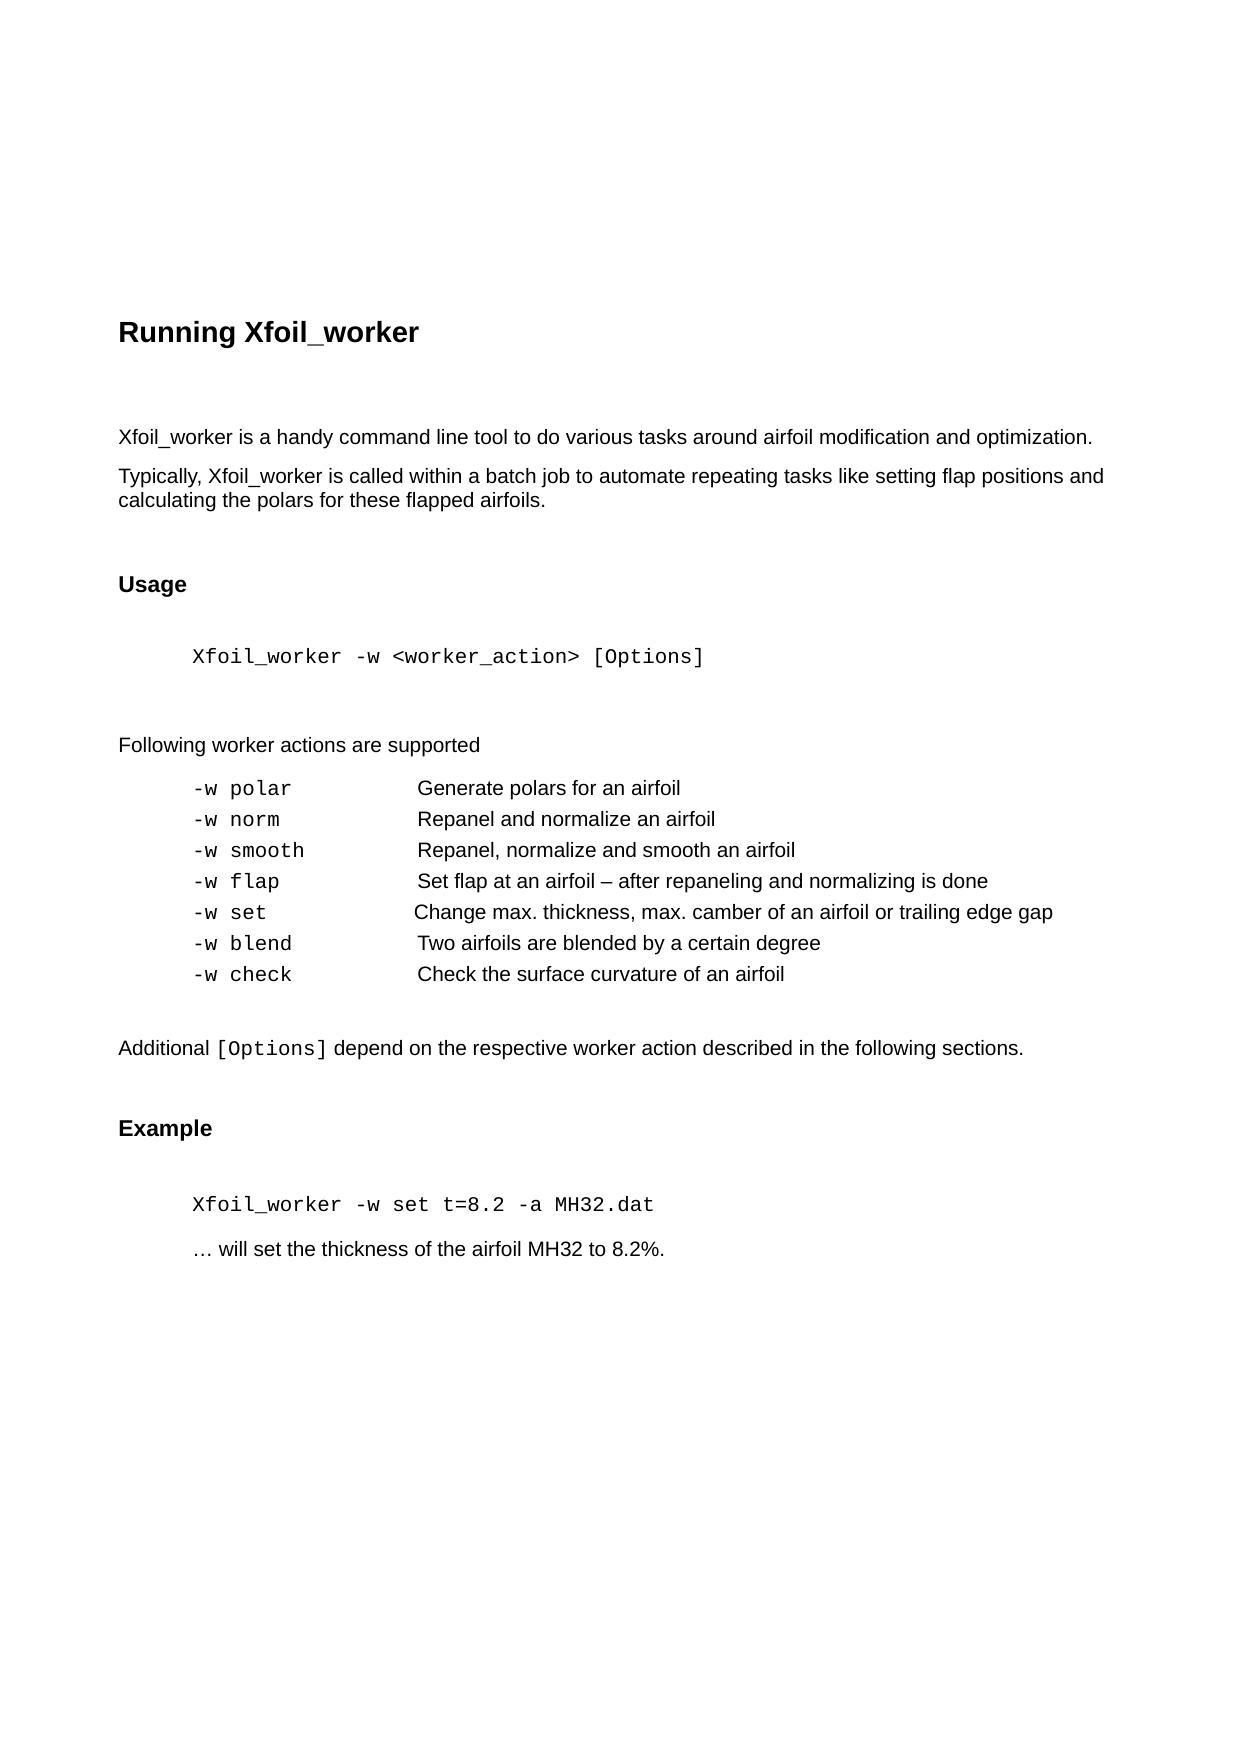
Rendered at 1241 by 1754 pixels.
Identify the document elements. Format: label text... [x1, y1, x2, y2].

text -w smooth Repanel, normalize and smooth an airfoil [192, 838, 1122, 863]
text … will set the thickness of the airfoil MH32 to 8.2%. [192, 1237, 1122, 1261]
text Xfoil_worker -w set t=8.2 -a MH32.dat [192, 1194, 1122, 1218]
text -w norm Repanel and normalize an airfoil [192, 807, 1122, 832]
text -w set Change max. thickness, max. camber of an airfoil or trailing edge gap [192, 899, 1122, 925]
text Typically, Xfoil_worker is called within a batch job to automate repeating tasks like setting flap positions and calculating the polars for these flapped airfoils. [118, 464, 1122, 512]
text Example [118, 1114, 1122, 1141]
text -w check Check the surface curvature of an airfoil [192, 961, 1122, 987]
text Xfoil_worker -w <worker_action> [Options] [192, 647, 1122, 670]
text -w polar Generate polars for an airfoil [192, 776, 1122, 802]
text -w flap Set flap at an airfoil – after repaneling and normalizing is done [192, 868, 1122, 894]
text Running Xfoil_worker [118, 314, 1122, 348]
text Following worker actions are supported [118, 732, 1122, 756]
text Xfoil_worker is a handy command line tool to do various tasks around airfoil modification and optimization. [118, 425, 1122, 449]
text -w blend Two airfoils are blended by a certain degree [192, 930, 1122, 956]
subtitle Usage [118, 571, 1122, 597]
text Additional [Options] depend on the respective worker action described in the following sections. [118, 1036, 1122, 1061]
